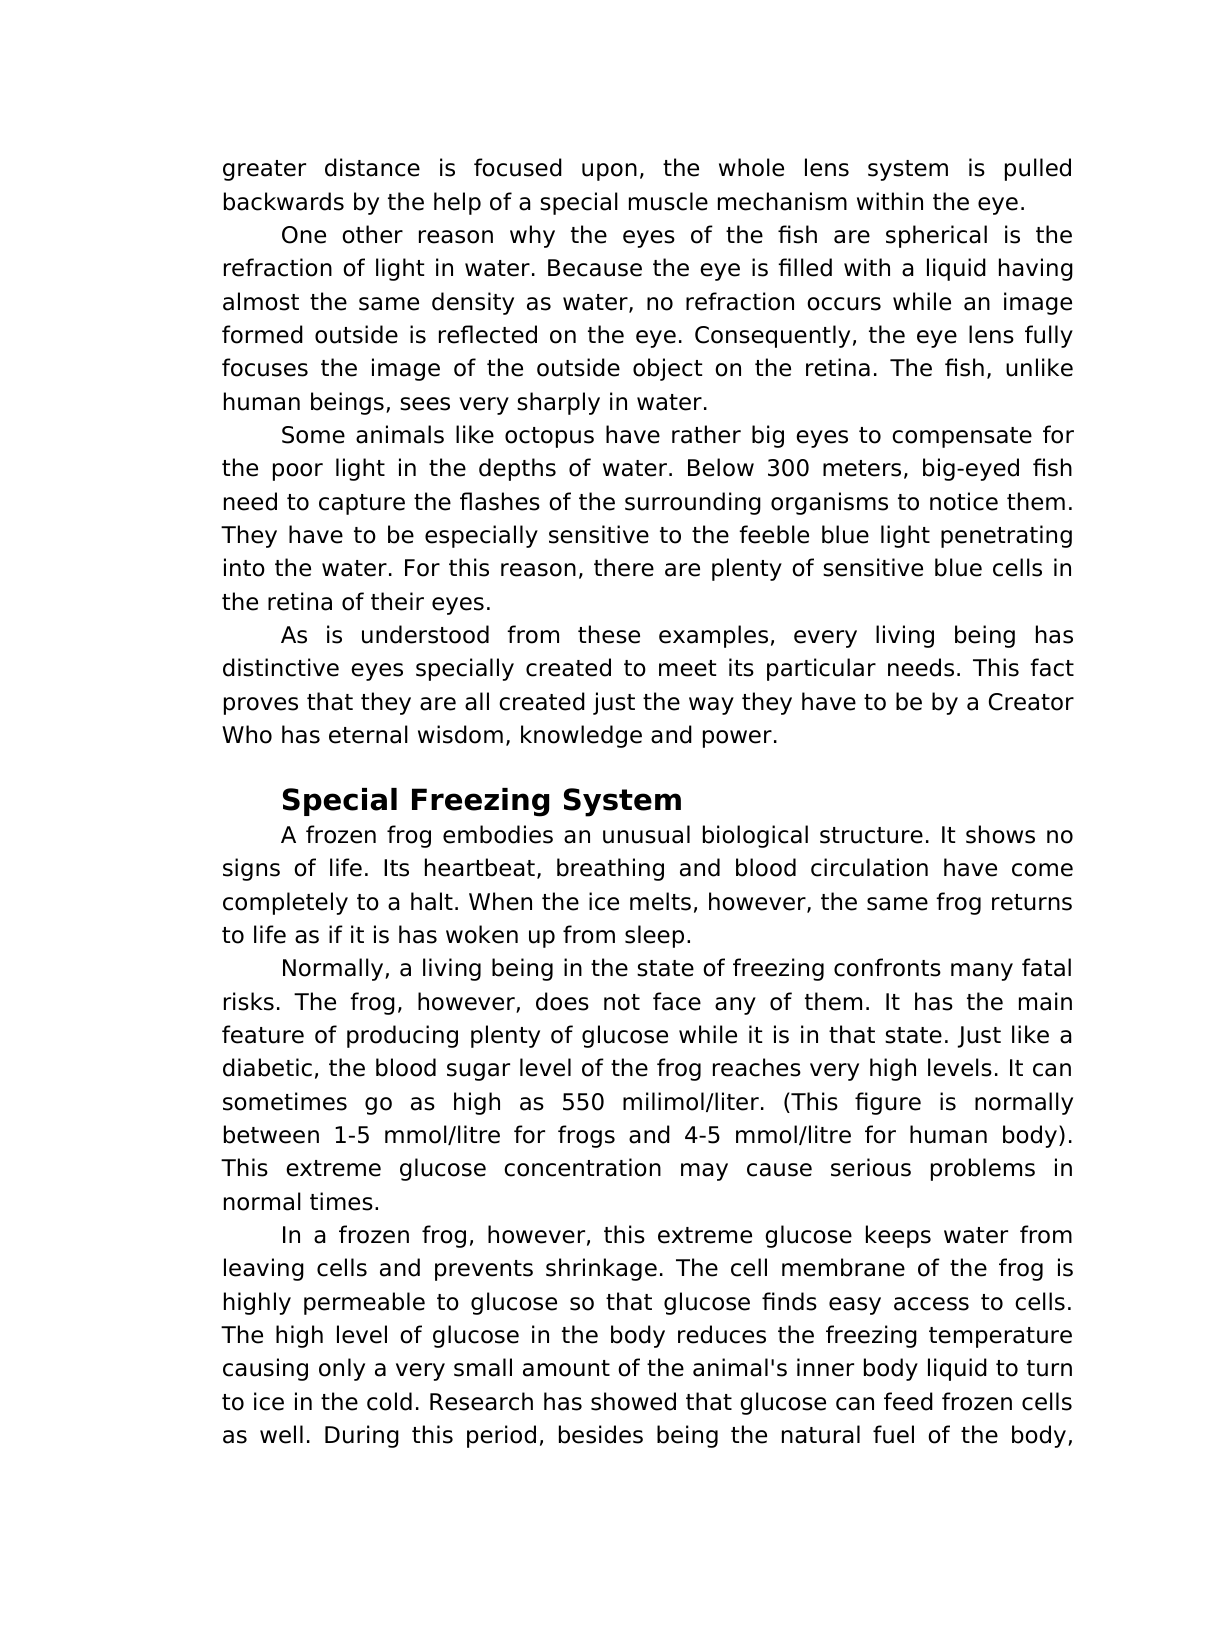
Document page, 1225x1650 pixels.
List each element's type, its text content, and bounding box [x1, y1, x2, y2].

text Normally, a living being in the state of freezing confronts many fatal risks. The frog, however, does not face any of them. It has the main feature of producing plenty of glucose while it is in that state. Just like a diabetic, the blood sugar level of the frog reaches very high levels. It can sometimes go as high as 550 milimol/liter. (This figure is normally between 1-5 mmol/litre for frogs and 4-5 mmol/litre for human body). This extreme glucose concentration may cause serious problems in normal times. [222, 950, 1075, 1217]
text Special Freezing System [222, 783, 1075, 817]
text A frozen frog embodies an unusual biological structure. It shows no signs of life. Its heartbeat, breathing and blood circulation have come completely to a halt. When the ice melts, however, the same frog returns to life as if it is has woken up from sleep. [222, 817, 1075, 950]
text In a frozen frog, however, this extreme glucose keeps water from leaving cells and prevents shrinkage. The cell membrane of the frog is highly permeable to glucose so that glucose finds easy access to cells. The high level of glucose in the body reduces the freezing temperature causing only a very small amount of the animal's inner body liquid to turn to ice in the cold. Research has showed that glucose can feed frozen cells as well. During this period, besides being the natural fuel of the body, [222, 1217, 1075, 1450]
text Some animals like octopus have rather big eyes to compensate for the poor light in the depths of water. Below 300 meters, big-eyed fish need to capture the flashes of the surrounding organisms to notice them. They have to be especially sensitive to the feeble blue light penetrating into the water. For this reason, there are plenty of sensitive blue cells in the retina of their eyes. [222, 417, 1075, 617]
text As is understood from these examples, every living being has distinctive eyes specially created to meet its particular needs. This fact proves that they are all created just the way they have to be by a Creator Who has eternal wisdom, knowledge and power. [222, 617, 1075, 750]
text One other reason why the eyes of the fish are spherical is the refraction of light in water. Because the eye is filled with a liquid having almost the same density as water, no refraction occurs while an image formed outside is reflected on the eye. Consequently, the eye lens fully focuses the image of the outside object on the retina. The fish, unlike human beings, sees very sharply in water. [222, 217, 1075, 417]
text greater distance is focused upon, the whole lens system is pulled backwards by the help of a special muscle mechanism within the eye. [222, 150, 1075, 217]
